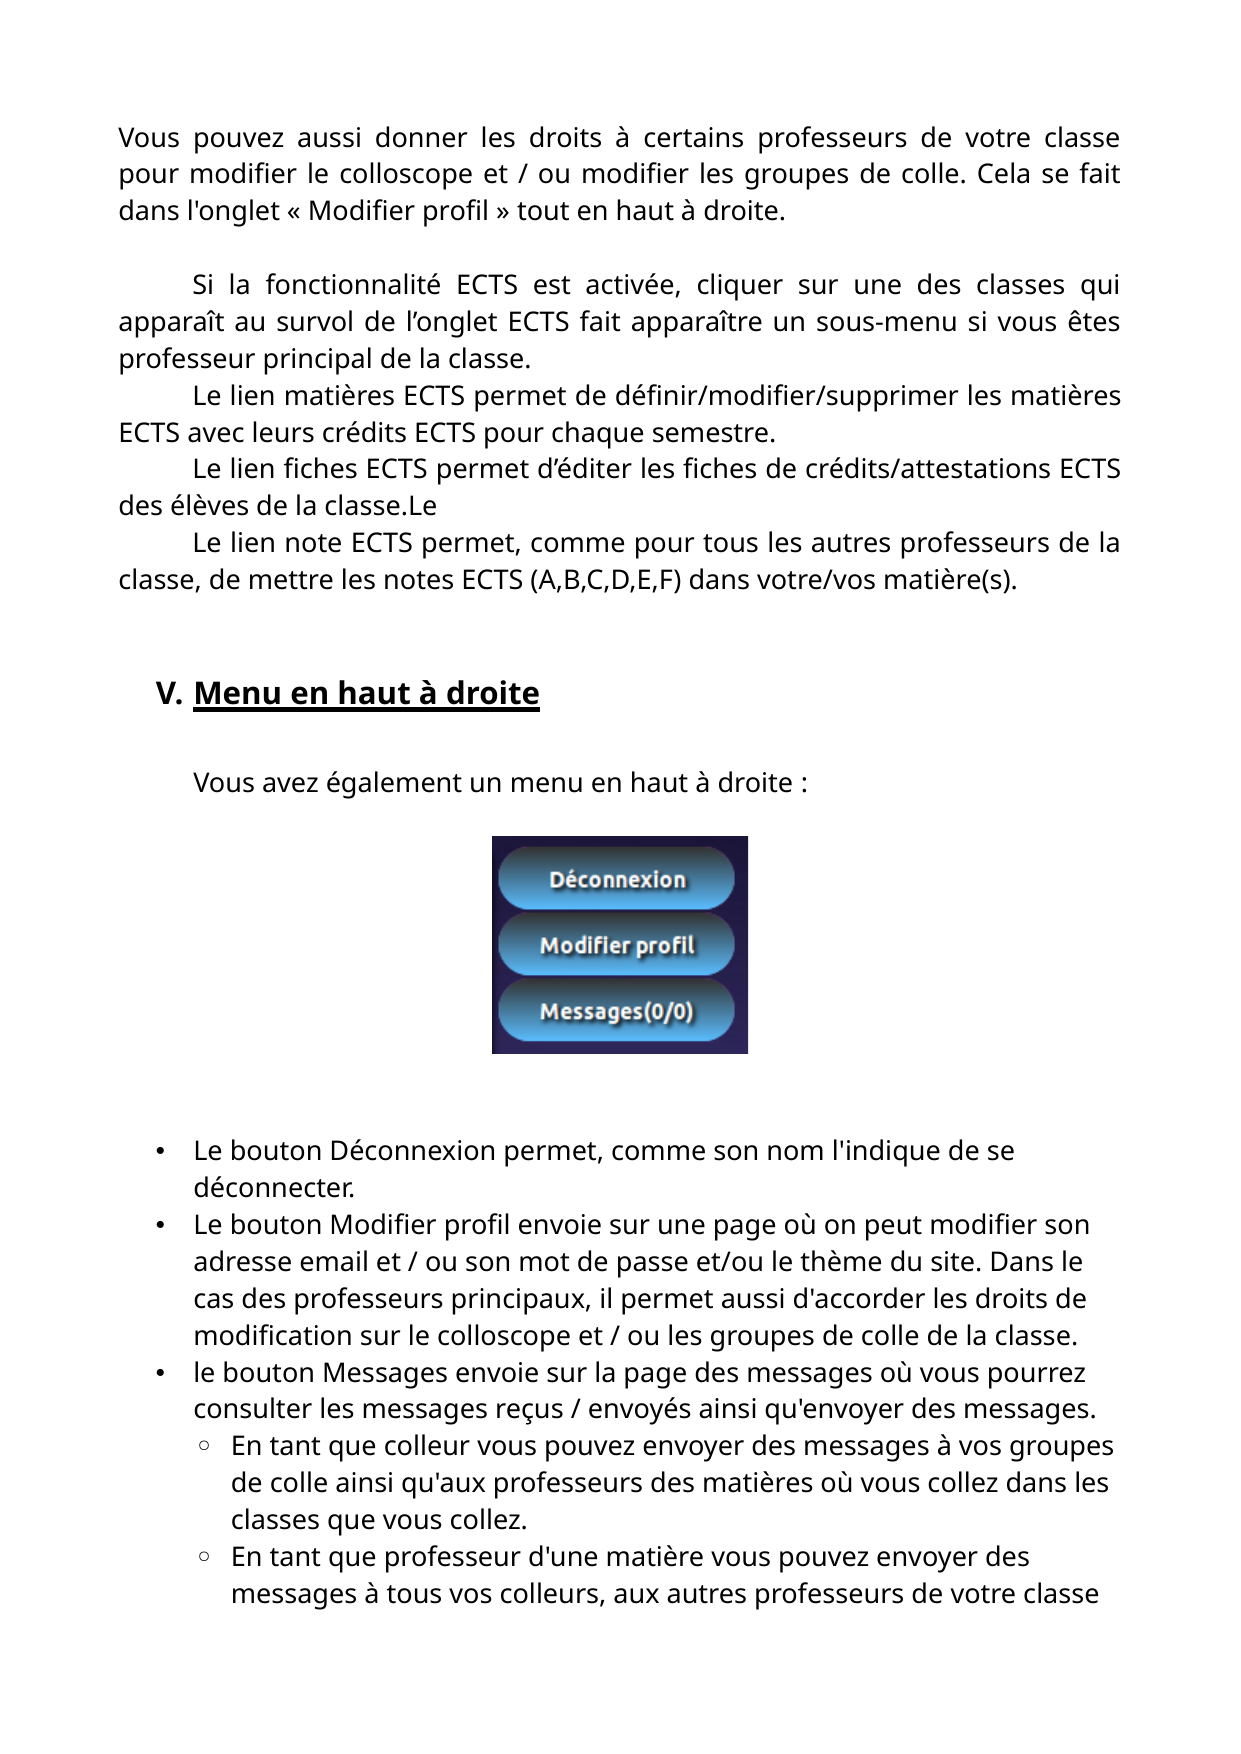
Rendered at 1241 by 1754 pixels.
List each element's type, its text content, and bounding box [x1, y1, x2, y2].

list Le bouton Modifier profil envoie sur une page où on peut modifier son adresse email et / ou son mot de passe et/ou le thème du site. Dans le cas des professeurs principaux, il permet aussi d'accorder les droits de modification sur le colloscope et / ou les groupes de colle de la classe. [156, 1206, 1122, 1353]
text Le lien matières ECTS permet de définir/modifier/supprimer les matières ECTS avec leurs crédits ECTS pour chaque semestre. [118, 376, 1122, 450]
text Le lien fiches ECTS permet d’éditer les fiches de crédits/attestations ECTS des élèves de la classe.Le [118, 450, 1122, 524]
list le bouton Messages envoie sur la page des messages où vous pourrez consulter les messages reçus / envoyés ainsi qu'envoyer des messages. [156, 1353, 1122, 1427]
picture [492, 836, 749, 1054]
subtitle Menu en haut à droite [156, 671, 1122, 714]
text Si la fonctionnalité ECTS est activée, cliquer sur une des classes qui apparaît au survol de l’onglet ECTS fait apparaître un sous-menu si vous êtes professeur principal de la classe. [118, 266, 1122, 376]
list En tant que professeur d'une matière vous pouvez envoyer des messages à tous vos colleurs, aux autres professeurs de votre classe [193, 1537, 1122, 1611]
list En tant que colleur vous pouvez envoyer des messages à vos groupes de colle ainsi qu'aux professeurs des matières où vous collez dans les classes que vous collez. [193, 1427, 1122, 1537]
text Le lien note ECTS permet, comme pour tous les autres professeurs de la classe, de mettre les notes ECTS (A,B,C,D,E,F) dans votre/vos matière(s). [118, 524, 1122, 597]
text Vous pouvez aussi donner les droits à certains professeurs de votre classe pour modifier le colloscope et / ou modifier les groupes de colle. Cela se fait dans l'onglet « Modifier profil » tout en haut à droite. [118, 118, 1122, 229]
list Vous avez également un menu en haut à droite : [156, 763, 1122, 800]
list Le bouton Déconnexion permet, comme son nom l'indique de se déconnecter. [156, 1132, 1122, 1206]
